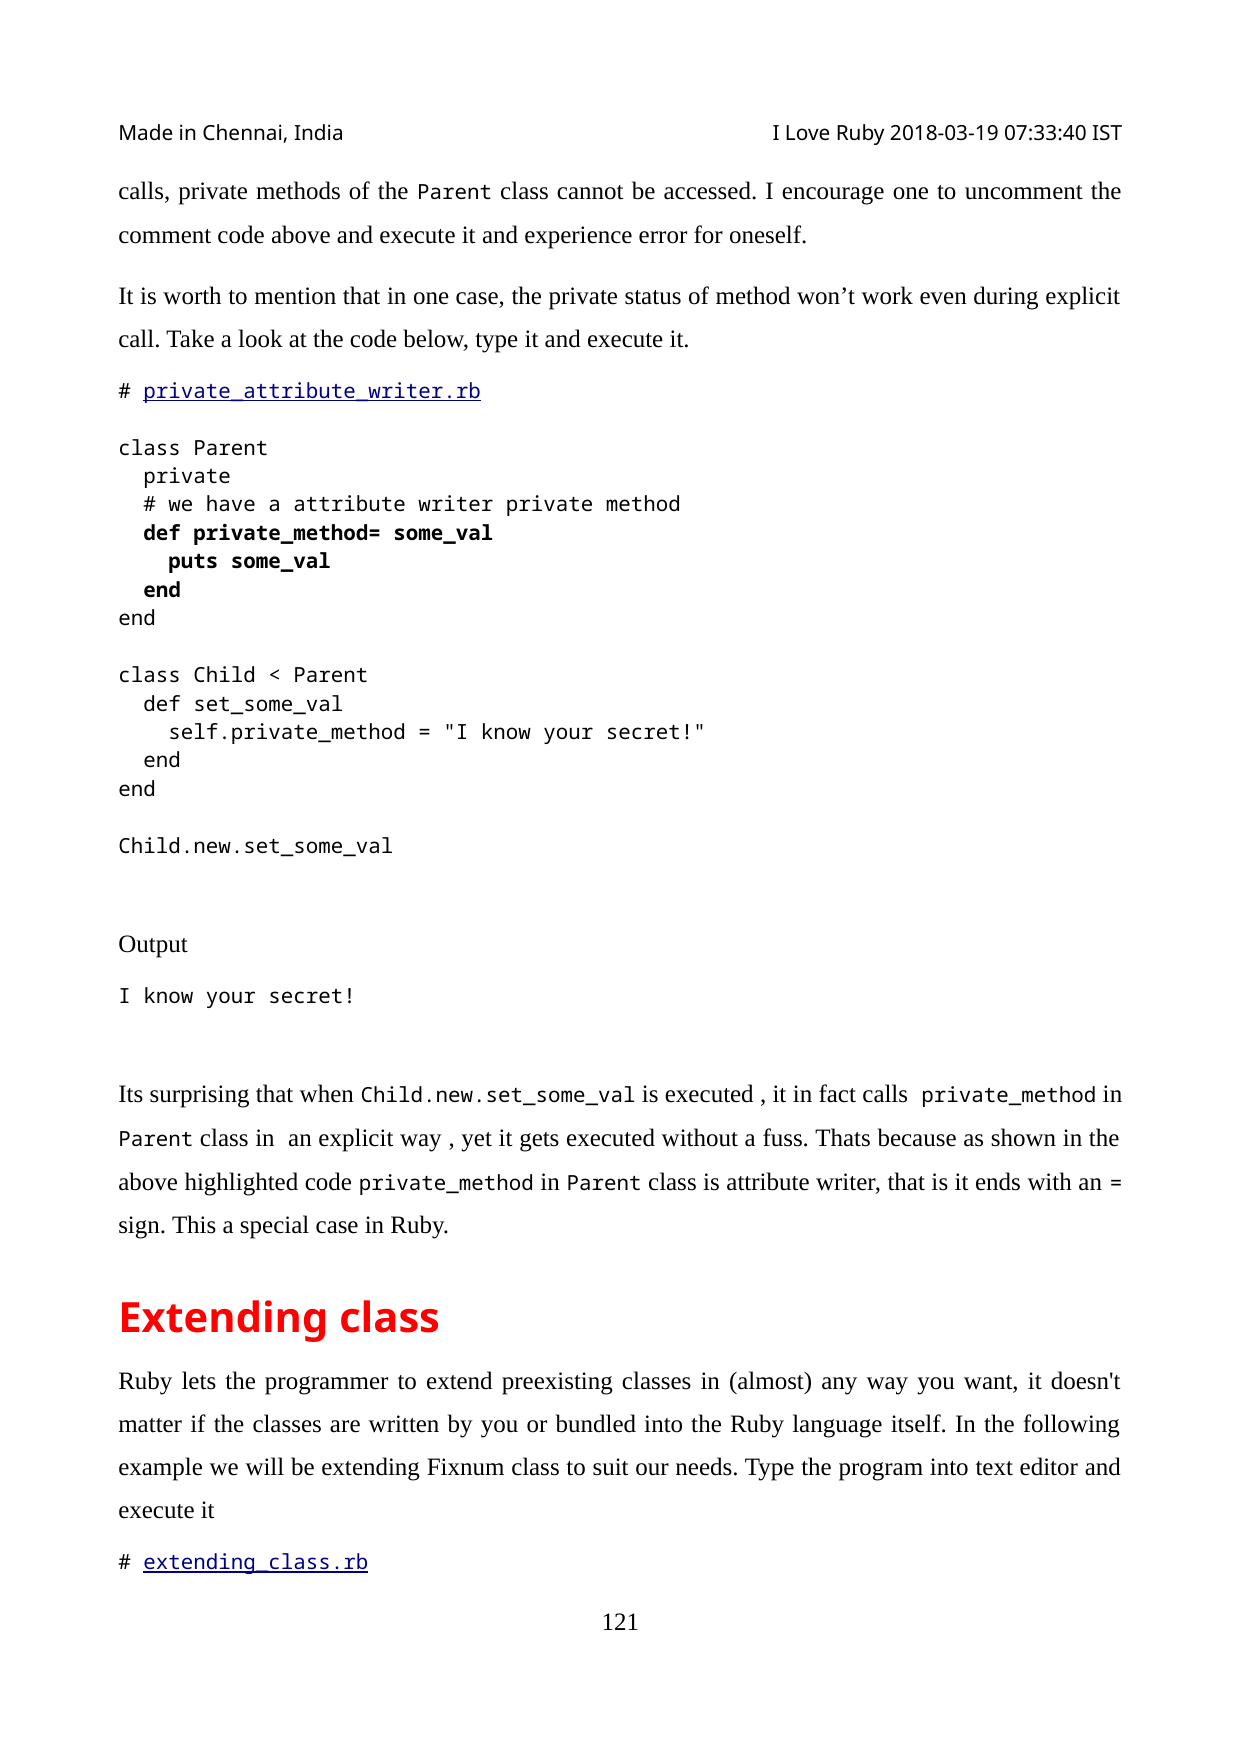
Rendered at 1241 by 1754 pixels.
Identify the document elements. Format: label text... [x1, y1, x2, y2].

text def set_some_val [118, 689, 1122, 717]
text It is worth to mention that in one case, the private status of method won’t work even during explicit call. Take a look at the code below, type it and execute it. [118, 281, 1122, 353]
text private [118, 461, 1122, 489]
text end [118, 774, 1122, 802]
text def private_method= some_val [118, 518, 1122, 546]
text class Child < Parent [118, 660, 1122, 689]
text # we have a attribute writer private method [118, 489, 1122, 518]
text self.private_method = "I know your secret!" [118, 717, 1122, 746]
subtitle Extending class [118, 1288, 1122, 1344]
text # private_attribute_writer.rb [118, 376, 1122, 404]
text puts some_val [118, 546, 1122, 575]
text Output [118, 929, 1122, 958]
text Child.new.set_some_val [118, 831, 1122, 859]
text # extending_class.rb [118, 1547, 1122, 1576]
text calls, private methods of the Parent class cannot be accessed. I encourage one to uncomment the comment code above and execute it and experience error for oneself. [118, 176, 1122, 249]
text end [118, 603, 1122, 632]
text I know your secret! [118, 981, 1122, 1009]
text Its surprising that when Child.new.set_some_val is executed , it in fact calls private_method in Parent class in an explicit way , yet it gets executed without a fuss. Thats because as shown in the above highlighted code private_method in Parent class is attribute writer, that is it ends with an = sign. This a special case in Ruby. [118, 1079, 1122, 1239]
text class Parent [118, 433, 1122, 461]
text Ruby lets the programmer to extend preexisting classes in (almost) any way you want, it doesn't matter if the classes are written by you or bundled into the Ruby language itself. In the following example we will be extending Fixnum class to suit our needs. Type the program into text editor and execute it [118, 1366, 1122, 1524]
text end [118, 746, 1122, 774]
text end [118, 575, 1122, 603]
